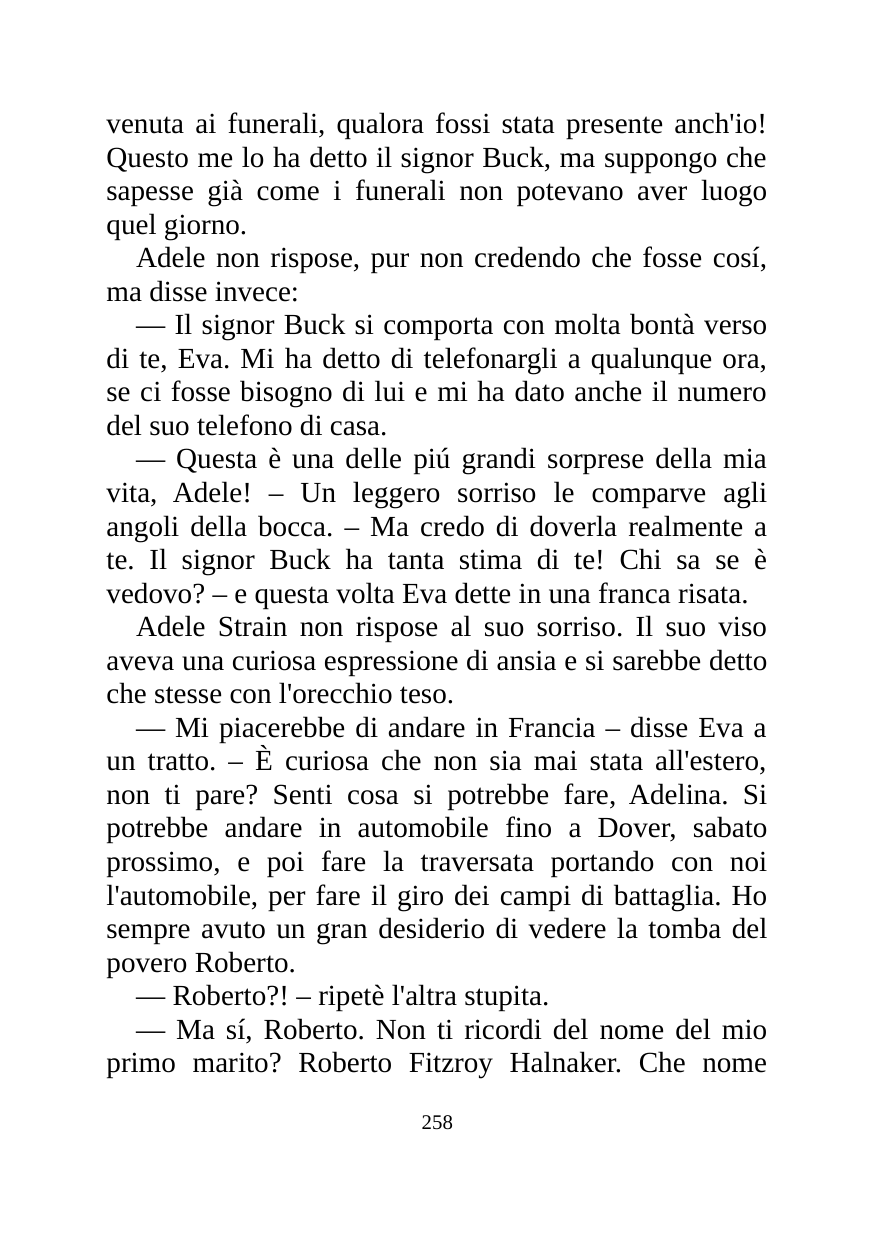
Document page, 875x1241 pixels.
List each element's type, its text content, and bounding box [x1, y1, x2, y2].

text — Il signor Buck si comporta con molta bontà verso di te, Eva. Mi ha detto di telefonargli a qualunque ora, se ci fosse bisogno di lui e mi ha dato anche il numero del suo telefono di casa. [106, 307, 768, 442]
text Adele non rispose, pur non credendo che fosse cosí, ma disse invece: [106, 240, 768, 307]
text — Ma sí, Roberto. Non ti ricordi del nome del mio primo marito? Roberto Fitzroy Halnaker. Che nome [106, 1012, 768, 1079]
text — Mi piacerebbe di andare in Francia – disse Eva a un tratto. – È curiosa che non sia mai stata all'estero, non ti pare? Senti cosa si potrebbe fare, Adelina. Si potrebbe andare in automobile fino a Dover, sabato prossimo, e poi fare la traversata portando con noi l'automobile, per fare il giro dei campi di battaglia. Ho sempre avuto un gran desiderio di vedere la tomba del povero Roberto. [106, 710, 768, 978]
text — Questa è una delle piú grandi sorprese della mia vita, Adele! – Un leggero sorriso le comparve agli angoli della bocca. – Ma credo di doverla realmente a te. Il signor Buck ha tanta stima di te! Chi sa se è vedovo? – e questa volta Eva dette in una franca risata. [106, 442, 768, 609]
text venuta ai funerali, qualora fossi stata presente anch'io! Questo me lo ha detto il signor Buck, ma suppongo che sapesse già come i funerali non potevano aver luogo quel giorno. [106, 106, 768, 240]
text — Roberto?! – ripetè l'altra stupita. [106, 978, 768, 1012]
text Adele Strain non rispose al suo sorriso. Il suo viso aveva una curiosa espressione di ansia e si sarebbe detto che stesse con l'orecchio teso. [106, 609, 768, 710]
